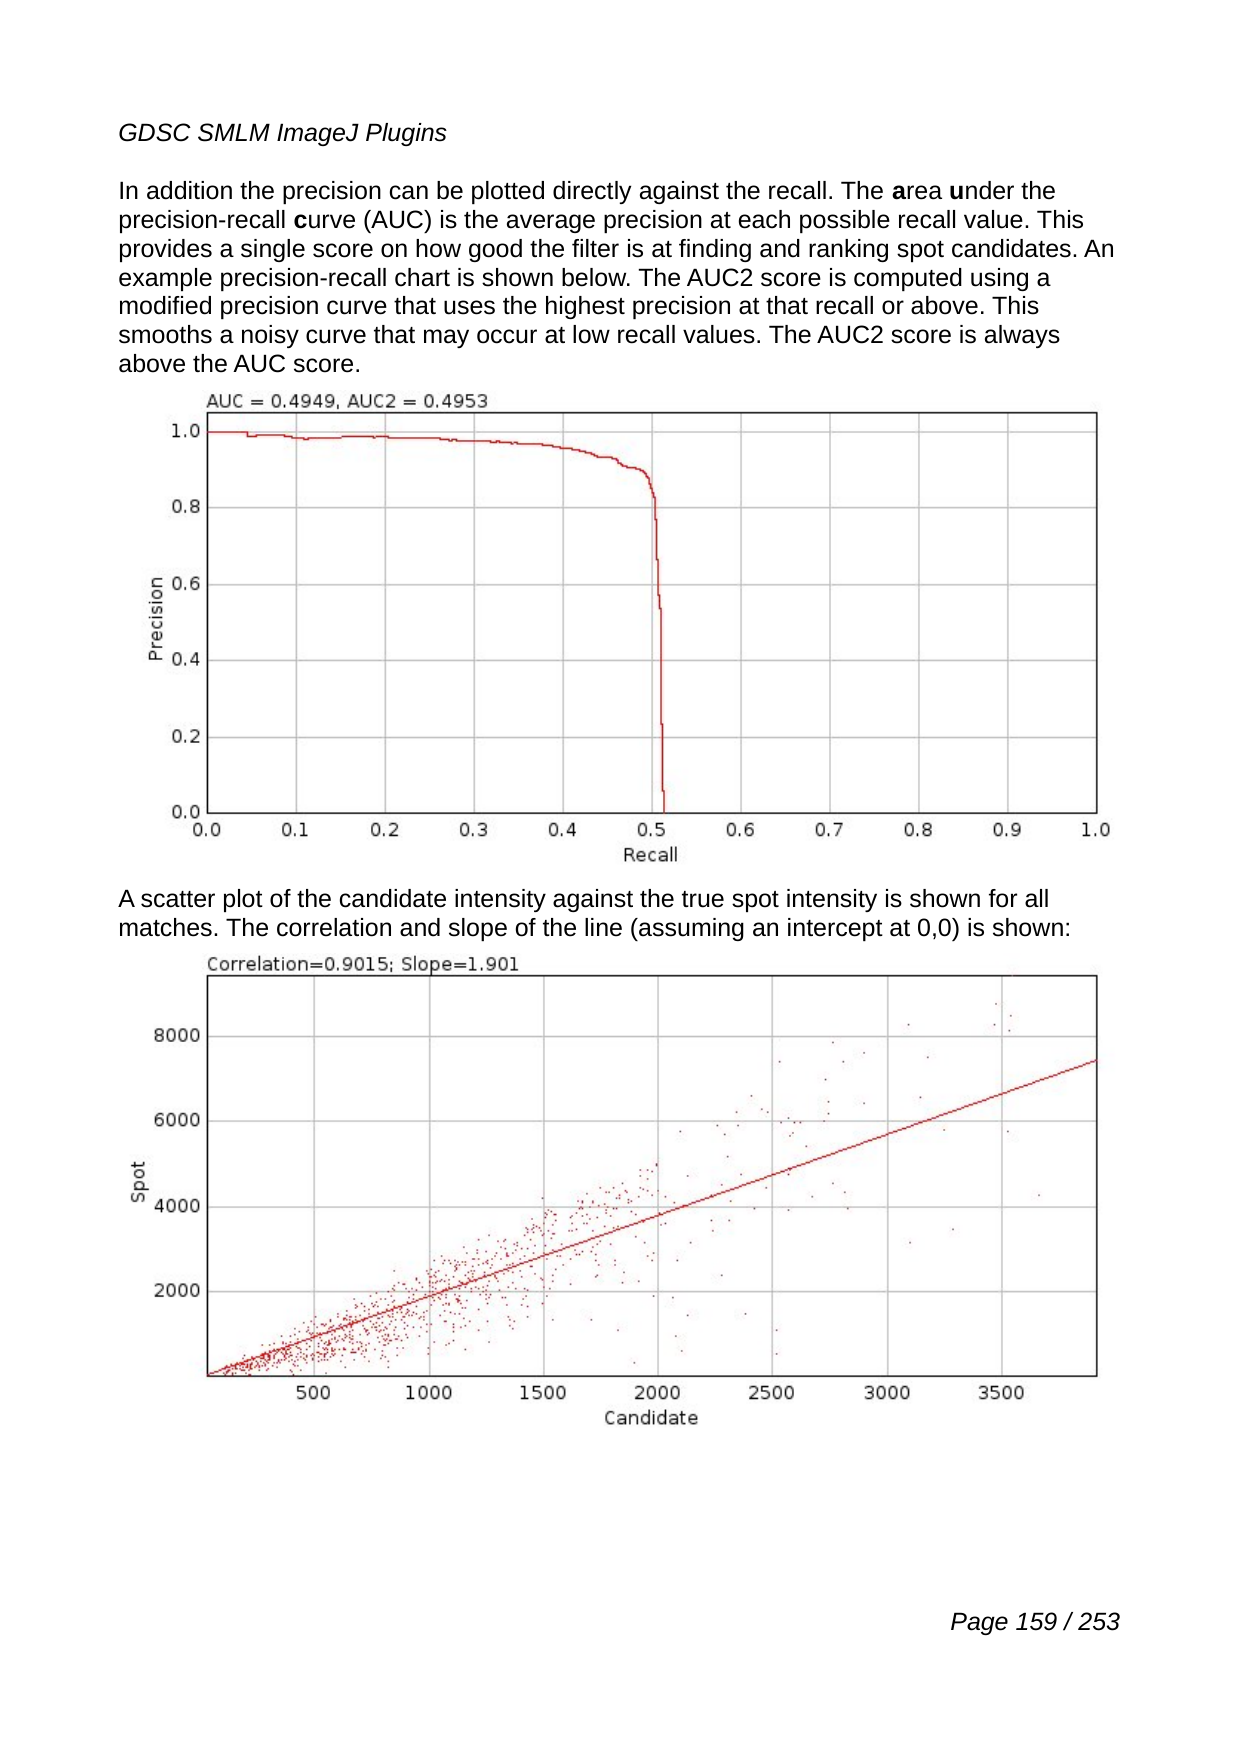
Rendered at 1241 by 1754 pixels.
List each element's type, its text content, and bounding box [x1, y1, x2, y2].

picture [118, 390, 1123, 872]
text A scatter plot of the candidate intensity against the true spot intensity is shown for all matches. The correlation and slope of the line (assuming an intercept at 0,0) is shown: [118, 884, 1122, 941]
text In addition the precision can be plotted directly against the recall. The area under the precision-recall curve (AUC) is the average precision at each possible recall value. This provides a single score on how good the filter is at finding and ranking spot candidates. An example precision-recall chart is shown below. The AUC2 score is computed using a modified precision curve that uses the highest precision at that recall or above. This smooths a noisy curve that may occur at low recall values. The AUC2 score is always above the AUC score. [118, 176, 1122, 378]
picture [118, 953, 1123, 1435]
